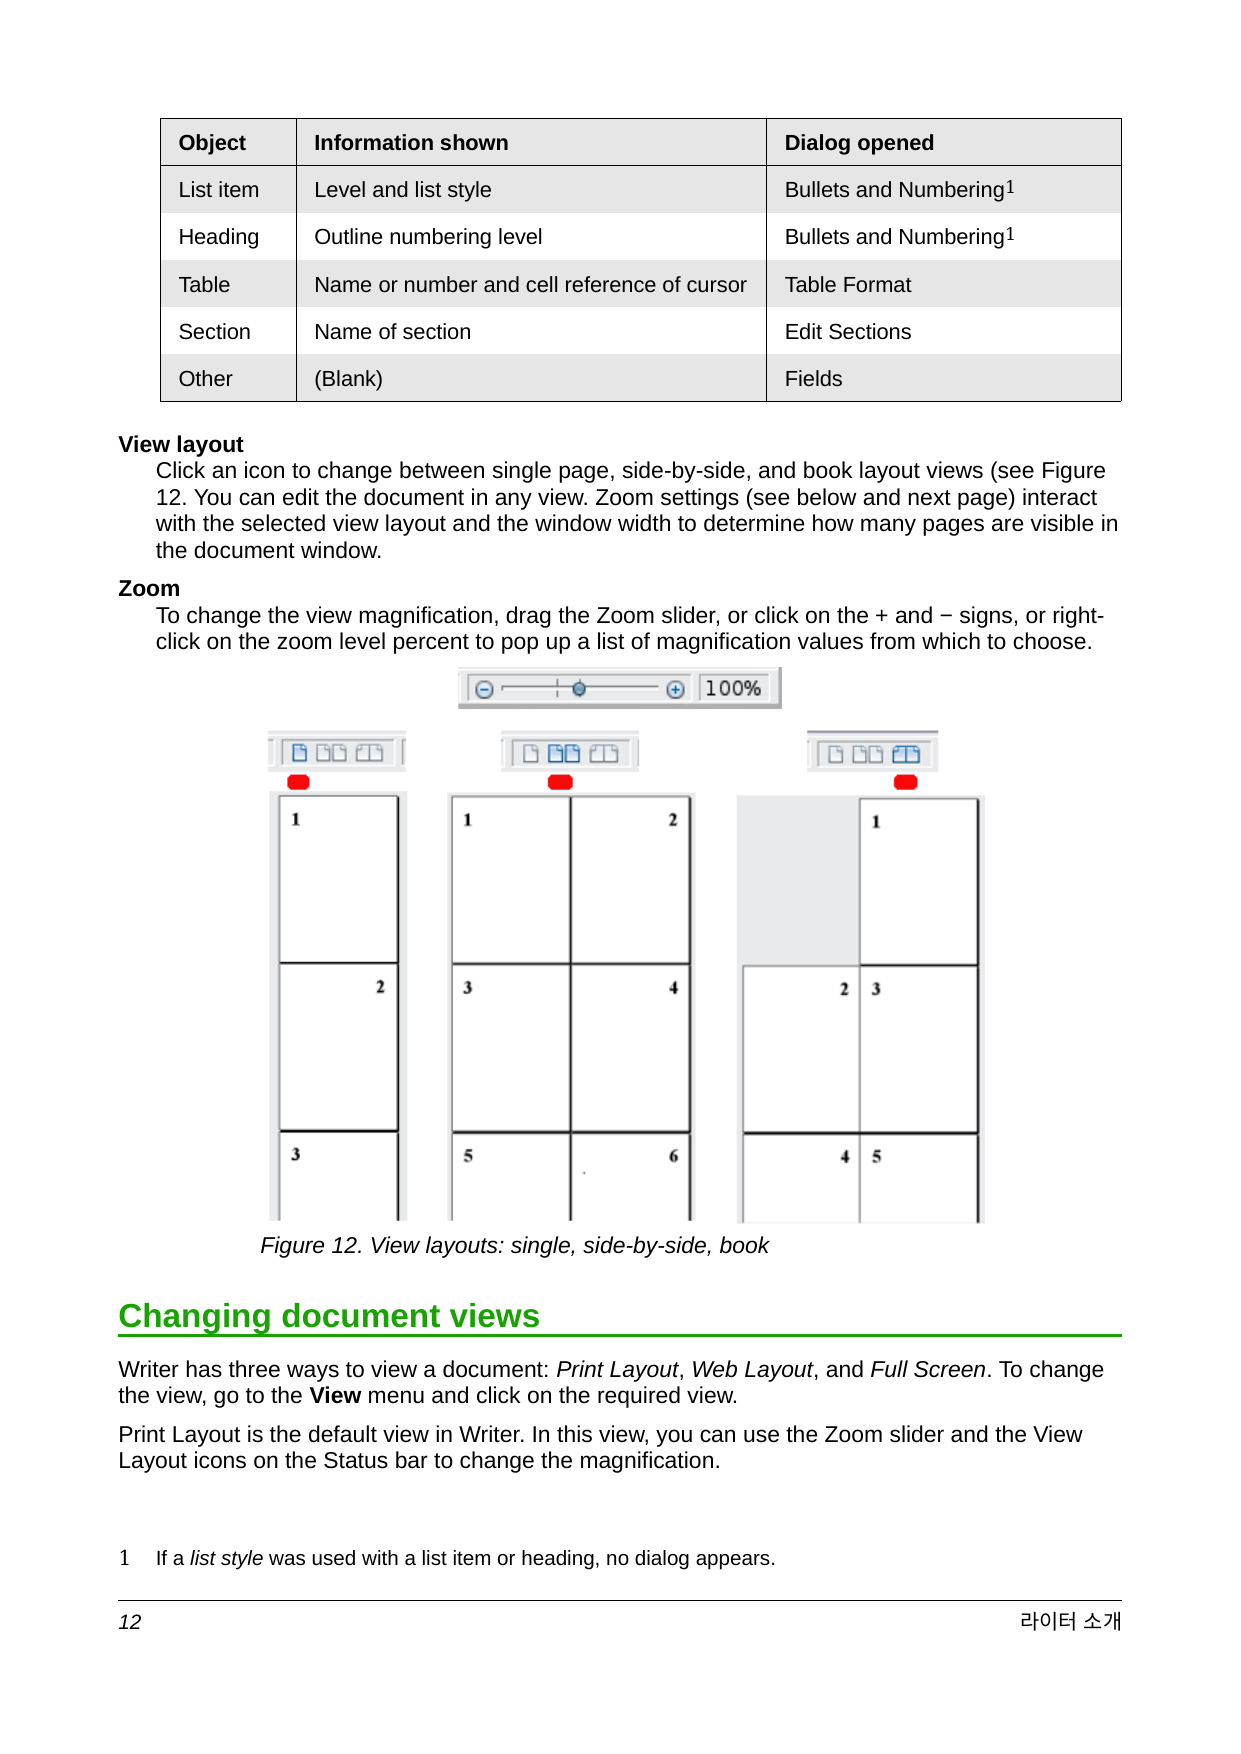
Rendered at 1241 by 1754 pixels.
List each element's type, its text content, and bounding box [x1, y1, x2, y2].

text Writer has three ways to view a document: Print Layout, Web Layout, and Full Screen. To change the view, go to the View menu and click on the required view. [118, 1356, 1122, 1408]
table_cell Level and list style [297, 166, 766, 213]
subtitle Changing document views [118, 1296, 1122, 1334]
text To change the view magnification, drag the Zoom slider, or click on the + and − signs, or right-click on the zoom level percent to pop up a list of magnification values from which to choose. [156, 602, 1122, 654]
picture [458, 667, 782, 709]
table_cell List item [161, 166, 296, 213]
table_cell Name or number and cell reference of cursor [297, 260, 766, 307]
table_cell Heading [161, 213, 296, 260]
table_cell (Blank) [297, 354, 766, 401]
text View layout [118, 431, 1122, 457]
table_cell Table Format [767, 260, 1121, 307]
table_cell Bullets and Numbering [767, 166, 1121, 213]
table_cell Other [161, 354, 296, 401]
table_header Dialog opened [767, 119, 1121, 165]
table_header Object [161, 119, 296, 165]
picture [260, 721, 999, 1232]
text Zoom [118, 575, 1122, 602]
table_cell Bullets and Numbering1 [767, 213, 1121, 260]
table_header Information shown [297, 119, 766, 165]
table_cell Table [161, 260, 296, 307]
table_cell Section [161, 307, 296, 354]
text Figure 12. View layouts: single, side-by-side, book [260, 1232, 980, 1258]
table_cell Name of section [297, 307, 766, 354]
text Click an icon to change between single page, side-by-side, and book layout views (see Figure 12. You can edit the document in any view. Zoom settings (see below and next page) interact with the selected view layout and the window width to determine how many pages are visible in the document window. [156, 457, 1122, 563]
table_cell Edit Sections [767, 307, 1121, 354]
table_cell Fields [767, 354, 1121, 401]
text Print Layout is the default view in Writer. In this view, you can use the Zoom slider and the View Layout icons on the Status bar to change the magnification. [118, 1421, 1122, 1473]
table_cell Outline numbering level [297, 213, 766, 260]
